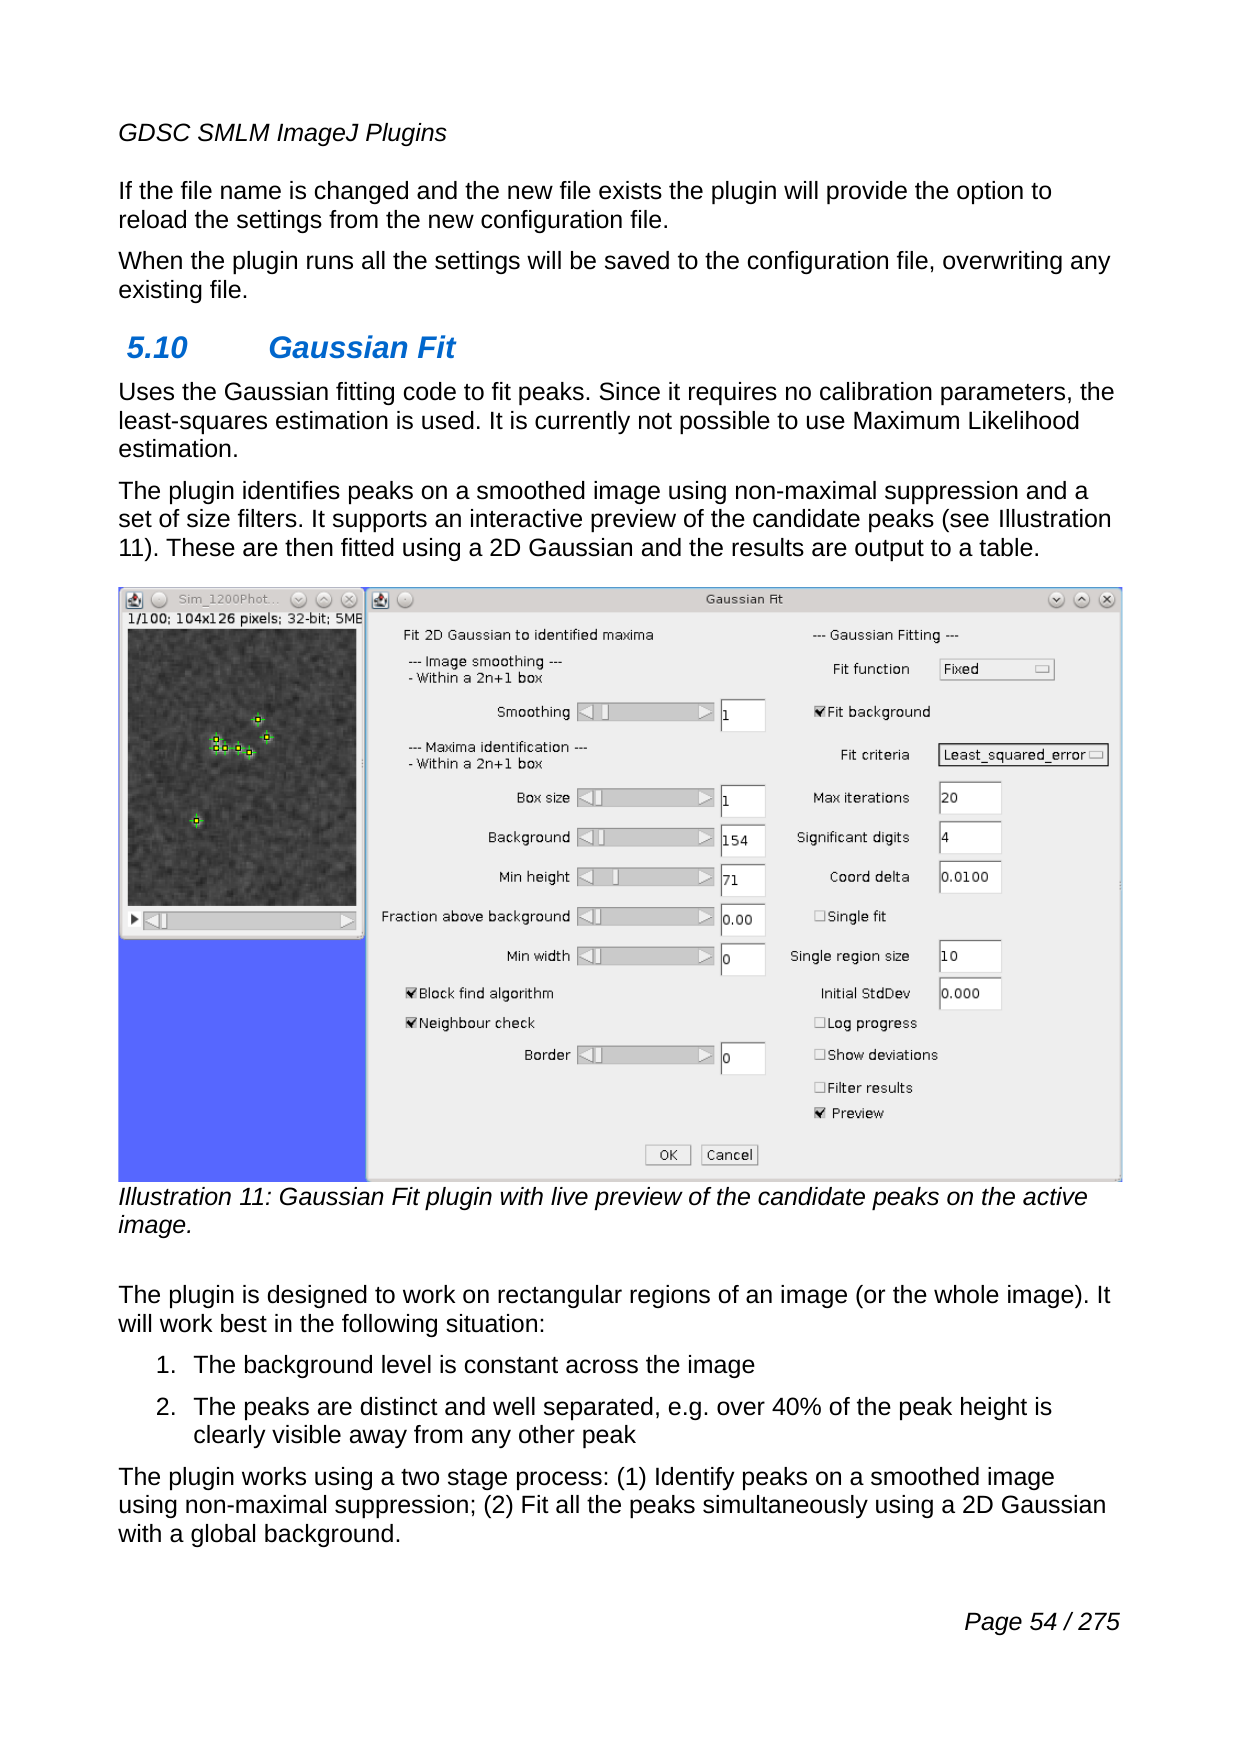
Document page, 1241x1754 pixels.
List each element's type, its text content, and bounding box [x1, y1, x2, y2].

text Illustration 11: Gaussian Fit plugin with live preview of the candidate peaks on the active image. [118, 1182, 1122, 1239]
picture [118, 587, 1123, 1182]
text The plugin is designed to work on rectangular regions of an image (or the whole image). It will work best in the following situation: [118, 1280, 1122, 1338]
list The background level is constant across the image [156, 1350, 1122, 1379]
text When the plugin runs all the settings will be saved to the configuration file, overwriting any existing file. [118, 246, 1122, 304]
subtitle Gaussian Fit [118, 329, 1122, 364]
text Uses the Gaussian fitting code to fit peaks. Since it requires no calibration parameters, the least-squares estimation is used. It is currently not possible to use Maximum Likelihood estimation. [118, 377, 1122, 463]
text If the file name is changed and the new file exists the plugin will provide the option to reload the settings from the new configuration file. [118, 176, 1122, 234]
text The plugin identifies peaks on a smoothed image using non-maximal suppression and a set of size filters. It supports an interactive preview of the candidate peaks (see Illustration 11). These are then fitted using a 2D Gaussian and the results are output to a table. [118, 476, 1122, 562]
text The plugin works using a two stage process: (1) Identify peaks on a smoothed image using non-maximal suppression; (2) Fit all the peaks simultaneously using a 2D Gaussian with a global background. [118, 1461, 1122, 1548]
list The peaks are distinct and well separated, e.g. over 40% of the peak height is clearly visible away from any other peak [156, 1391, 1122, 1449]
